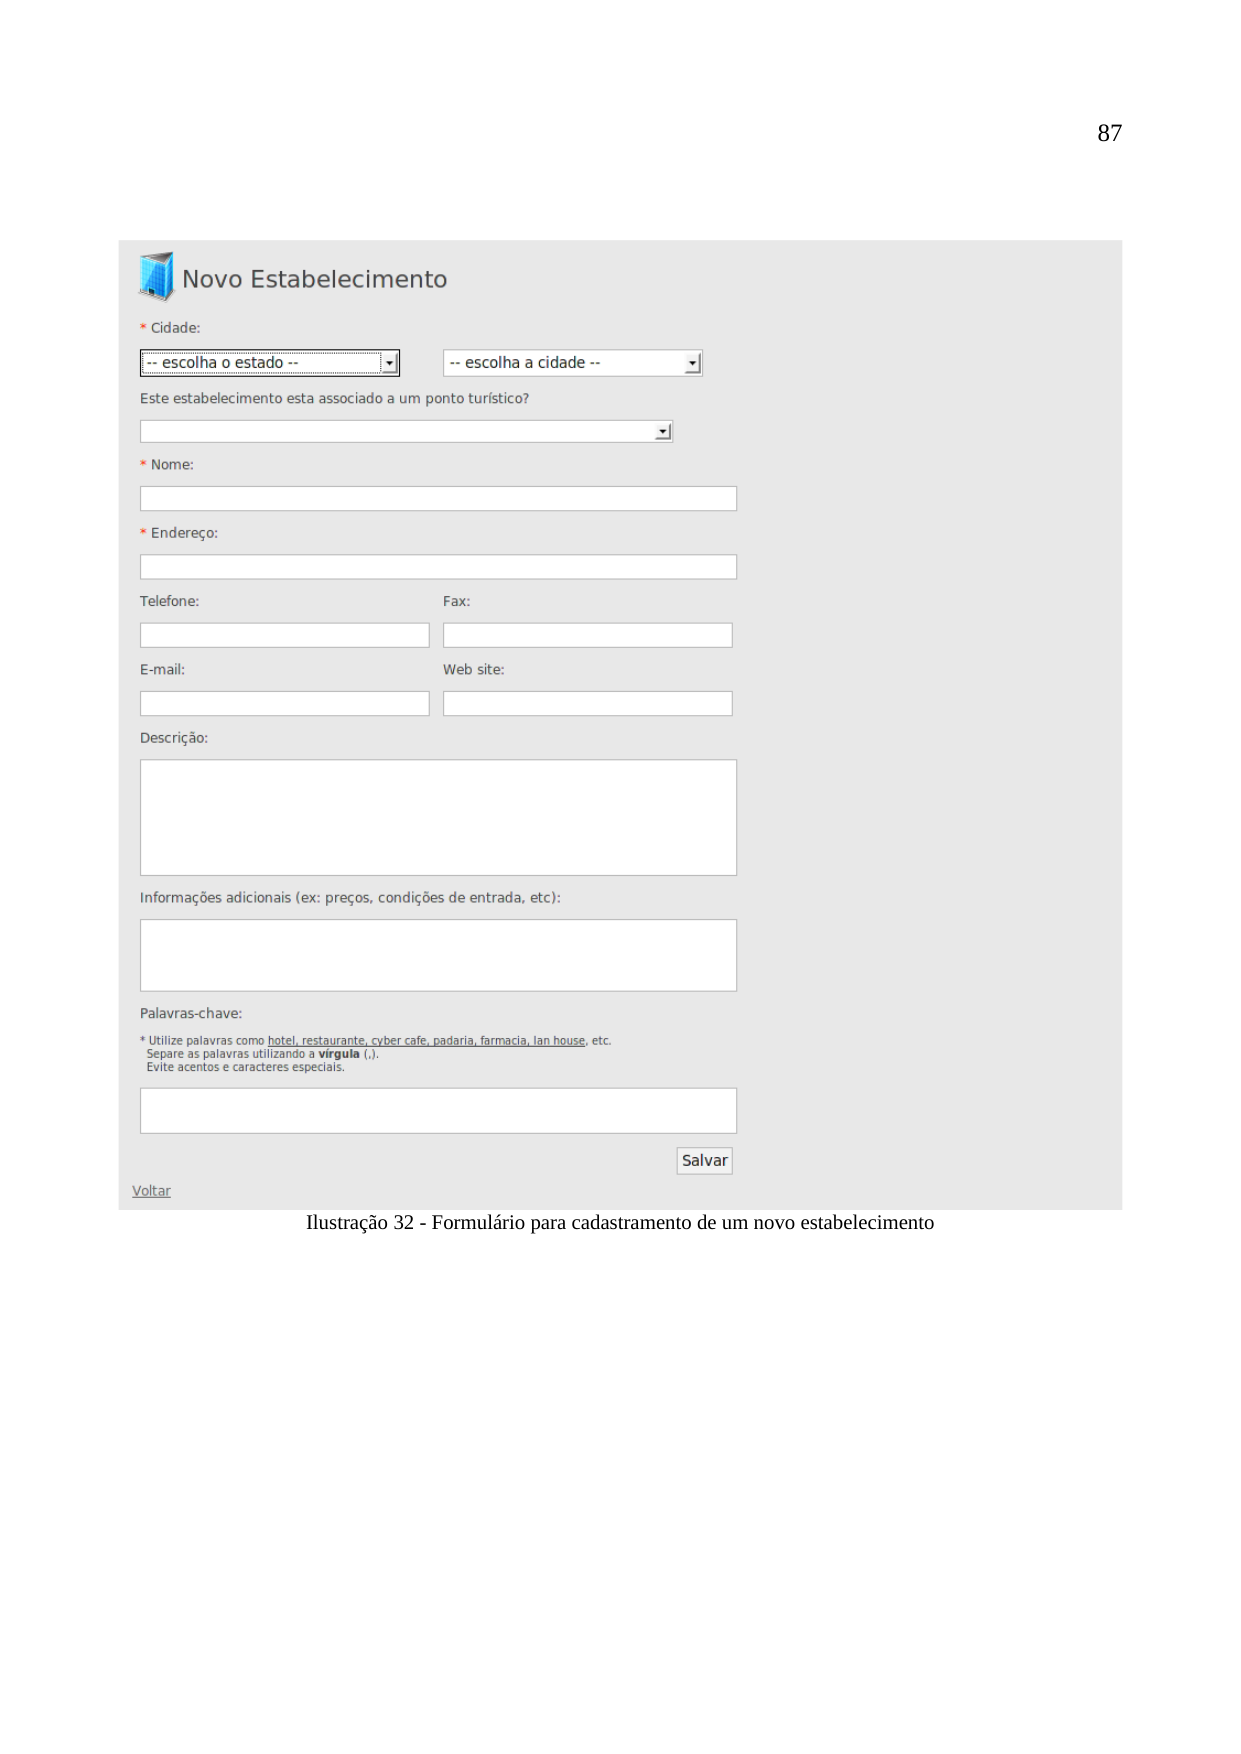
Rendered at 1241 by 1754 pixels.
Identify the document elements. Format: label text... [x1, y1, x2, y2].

text Ilustração 32 - Formulário para cadastramento de um novo estabelecimento [118, 1210, 1122, 1234]
picture [118, 238, 1123, 1210]
